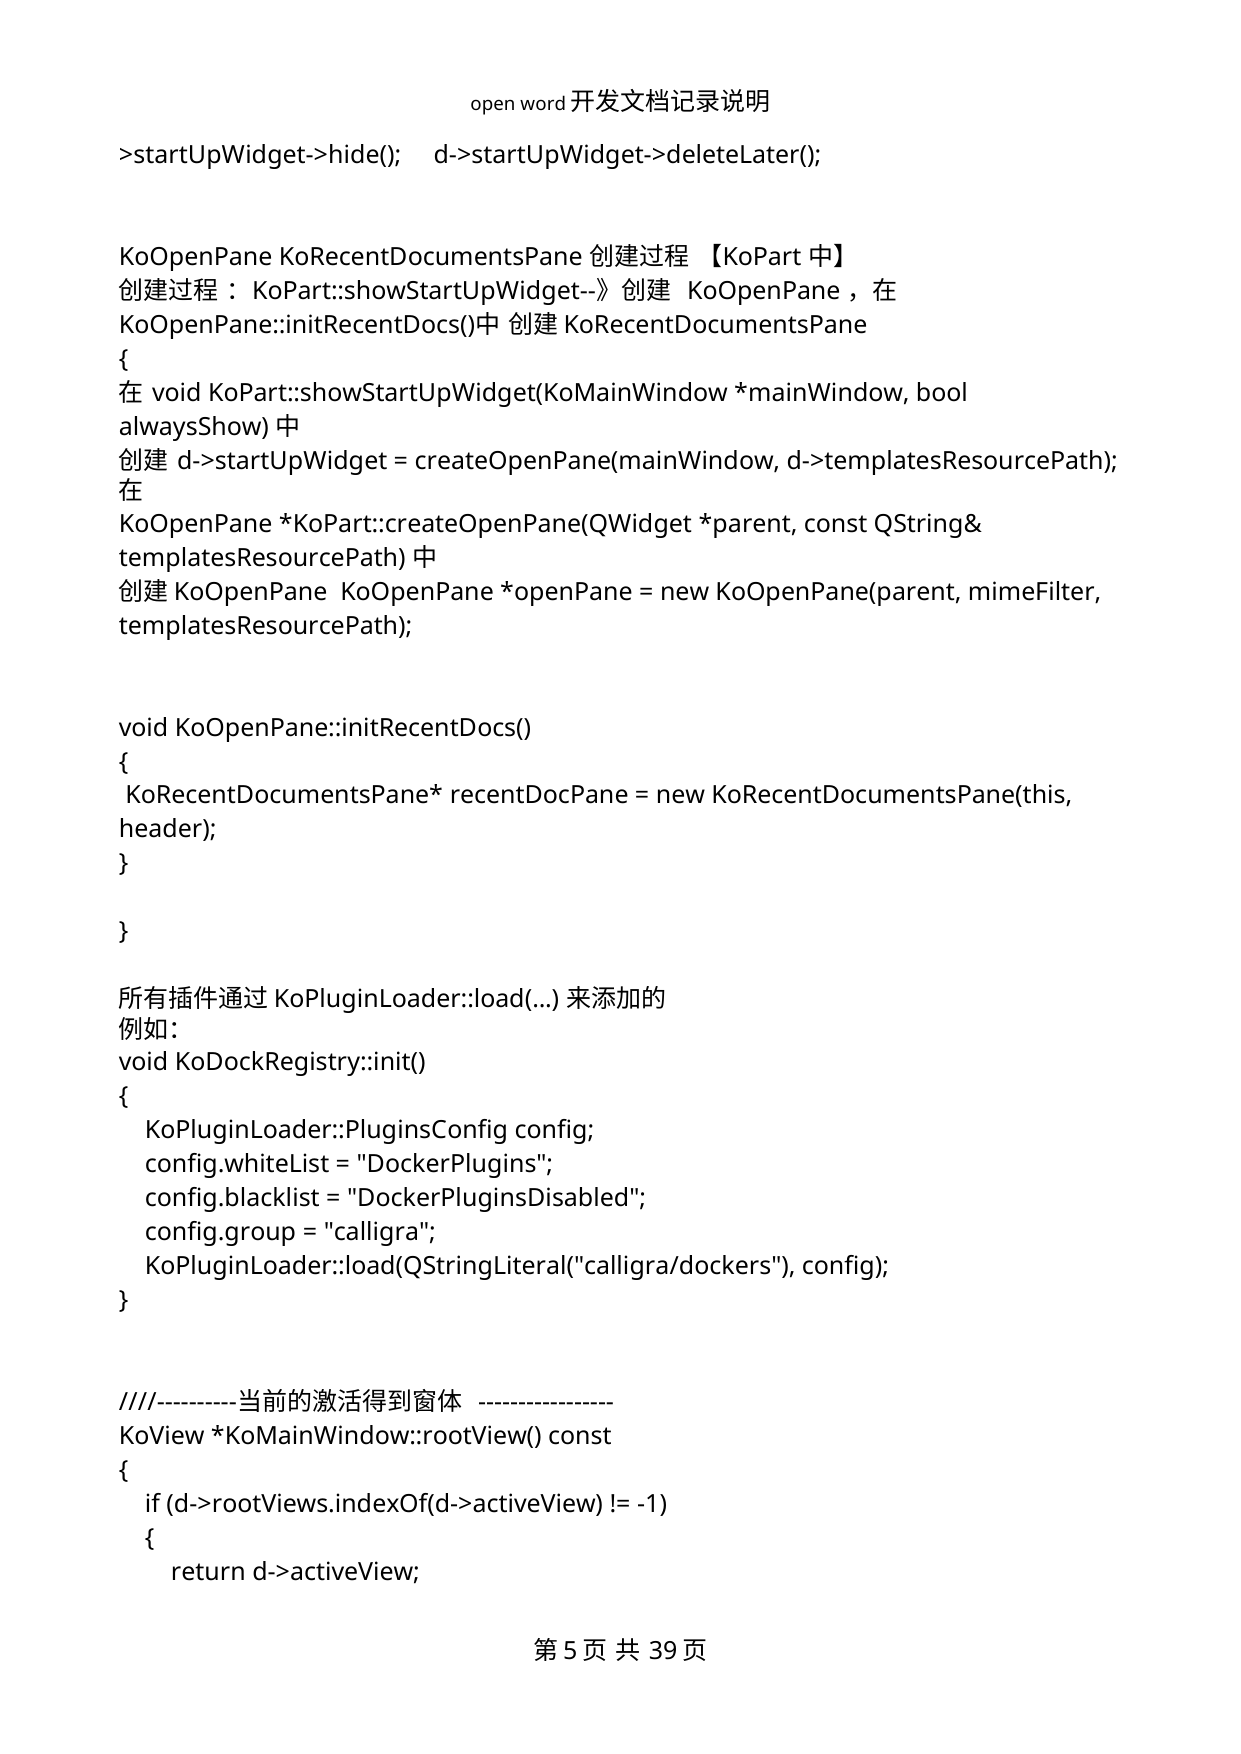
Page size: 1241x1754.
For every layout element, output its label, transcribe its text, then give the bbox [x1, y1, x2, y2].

text { [119, 341, 1121, 375]
text 创建 d->startUpWidget = createOpenPane(mainWindow, d->templatesResourcePath); [119, 443, 1121, 477]
text ////----------当前的激活得到窗体 ----------------- [119, 1384, 1121, 1418]
text 在 void KoPart::showStartUpWidget(KoMainWindow *mainWindow, bool alwaysShow) 中 [119, 375, 1121, 443]
text { [119, 1078, 1121, 1112]
text 例如： [119, 1015, 1121, 1044]
text return d->activeView; [119, 1553, 1121, 1587]
text 创建过程 ：KoPart::showStartUpWidget--》创建 KoOpenPane ，在KoOpenPane::initRecentDocs()中 创建KoRecentDocumentsPane [119, 273, 1121, 341]
text KoOpenPane *KoPart::createOpenPane(QWidget *parent, const QString& templatesResourcePath) 中 [119, 506, 1121, 574]
text KoRecentDocumentsPane* recentDocPane = new KoRecentDocumentsPane(this, header); [119, 777, 1121, 845]
text void KoOpenPane::initRecentDocs() [119, 709, 1121, 743]
text KoOpenPane KoRecentDocumentsPane 创建过程 【KoPart 中】 [119, 239, 1121, 273]
text config.group = "calligra"; [119, 1214, 1121, 1248]
text >startUpWidget->hide(); d->startUpWidget->deleteLater(); [119, 137, 1121, 171]
text config.blacklist = "DockerPluginsDisabled"; [119, 1180, 1121, 1214]
text } [119, 913, 1121, 947]
text 在 [119, 477, 1121, 506]
text if (d->rootViews.indexOf(d->activeView) != -1) [119, 1486, 1121, 1519]
text KoPluginLoader::PluginsConfig config; [119, 1112, 1121, 1146]
text { [119, 743, 1121, 777]
text { [119, 1452, 1121, 1486]
text } [119, 845, 1121, 879]
text KoView *KoMainWindow::rootView() const [119, 1418, 1121, 1452]
text void KoDockRegistry::init() [119, 1044, 1121, 1078]
text 所有插件通过KoPluginLoader::load(...) 来添加的 [119, 981, 1121, 1015]
text 创建KoOpenPane KoOpenPane *openPane = new KoOpenPane(parent, mimeFilter, templatesResourcePath); [119, 574, 1121, 642]
text } [119, 1282, 1121, 1316]
text KoPluginLoader::load(QStringLiteral("calligra/dockers"), config); [119, 1248, 1121, 1282]
text config.whiteList = "DockerPlugins"; [119, 1146, 1121, 1180]
text { [119, 1519, 1121, 1553]
